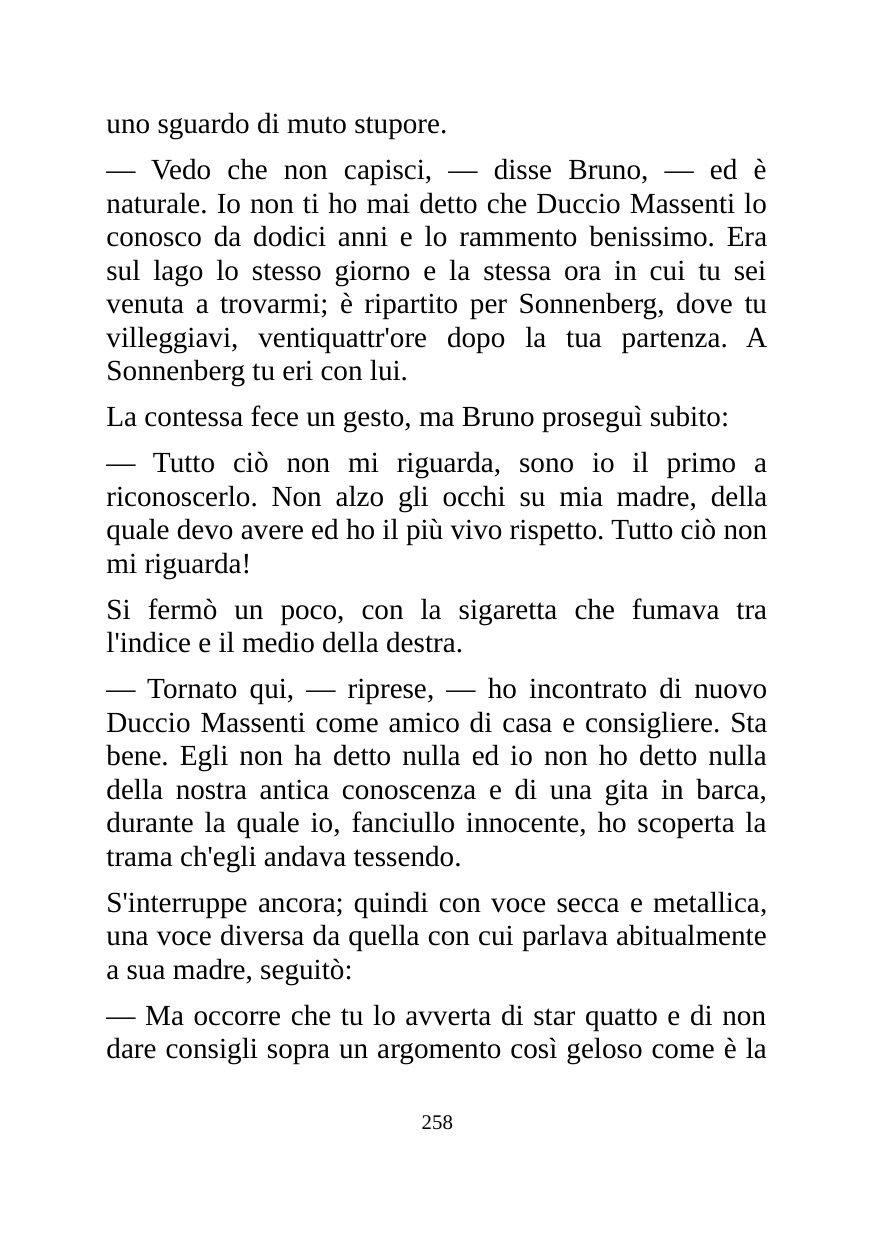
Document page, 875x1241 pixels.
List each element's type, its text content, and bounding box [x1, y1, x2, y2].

text uno sguardo di muto stupore. [106, 106, 768, 140]
text La contessa fece un gesto, ma Bruno proseguì subito: [106, 399, 768, 433]
text — Ma occorre che tu lo avverta di star quatto e di non dare consigli sopra un argomento così geloso come è la [106, 998, 768, 1065]
text — Tornato qui, — riprese, — ho incontrato di nuovo Duccio Massenti come amico di casa e consigliere. Sta bene. Egli non ha detto nulla ed io non ho detto nulla della nostra antica conoscenza e di una gita in barca, durante la quale io, fanciullo innocente, ho scoperta la trama ch'egli andava tessendo. [106, 671, 768, 873]
text — Tutto ciò non mi riguarda, sono io il primo a riconoscerlo. Non alzo gli occhi su mia madre, della quale devo avere ed ho il più vivo rispetto. Tutto ciò non mi riguarda! [106, 445, 768, 579]
text Si fermò un poco, con la sigaretta che fumava tra l'indice e il medio della destra. [106, 592, 768, 659]
text S'interruppe ancora; quindi con voce secca e metallica, una voce diversa da quella con cui parlava abitualmente a sua madre, seguitò: [106, 885, 768, 986]
text — Vedo che non capisci, — disse Bruno, — ed è naturale. Io non ti ho mai detto che Duccio Massenti lo conosco da dodici anni e lo rammento benissimo. Era sul lago lo stesso giorno e la stessa ora in cui tu sei venuta a trovarmi; è ripartito per Sonnenberg, dove tu villeggiavi, ventiquattr'ore dopo la tua partenza. A Sonnenberg tu eri con lui. [106, 152, 768, 387]
